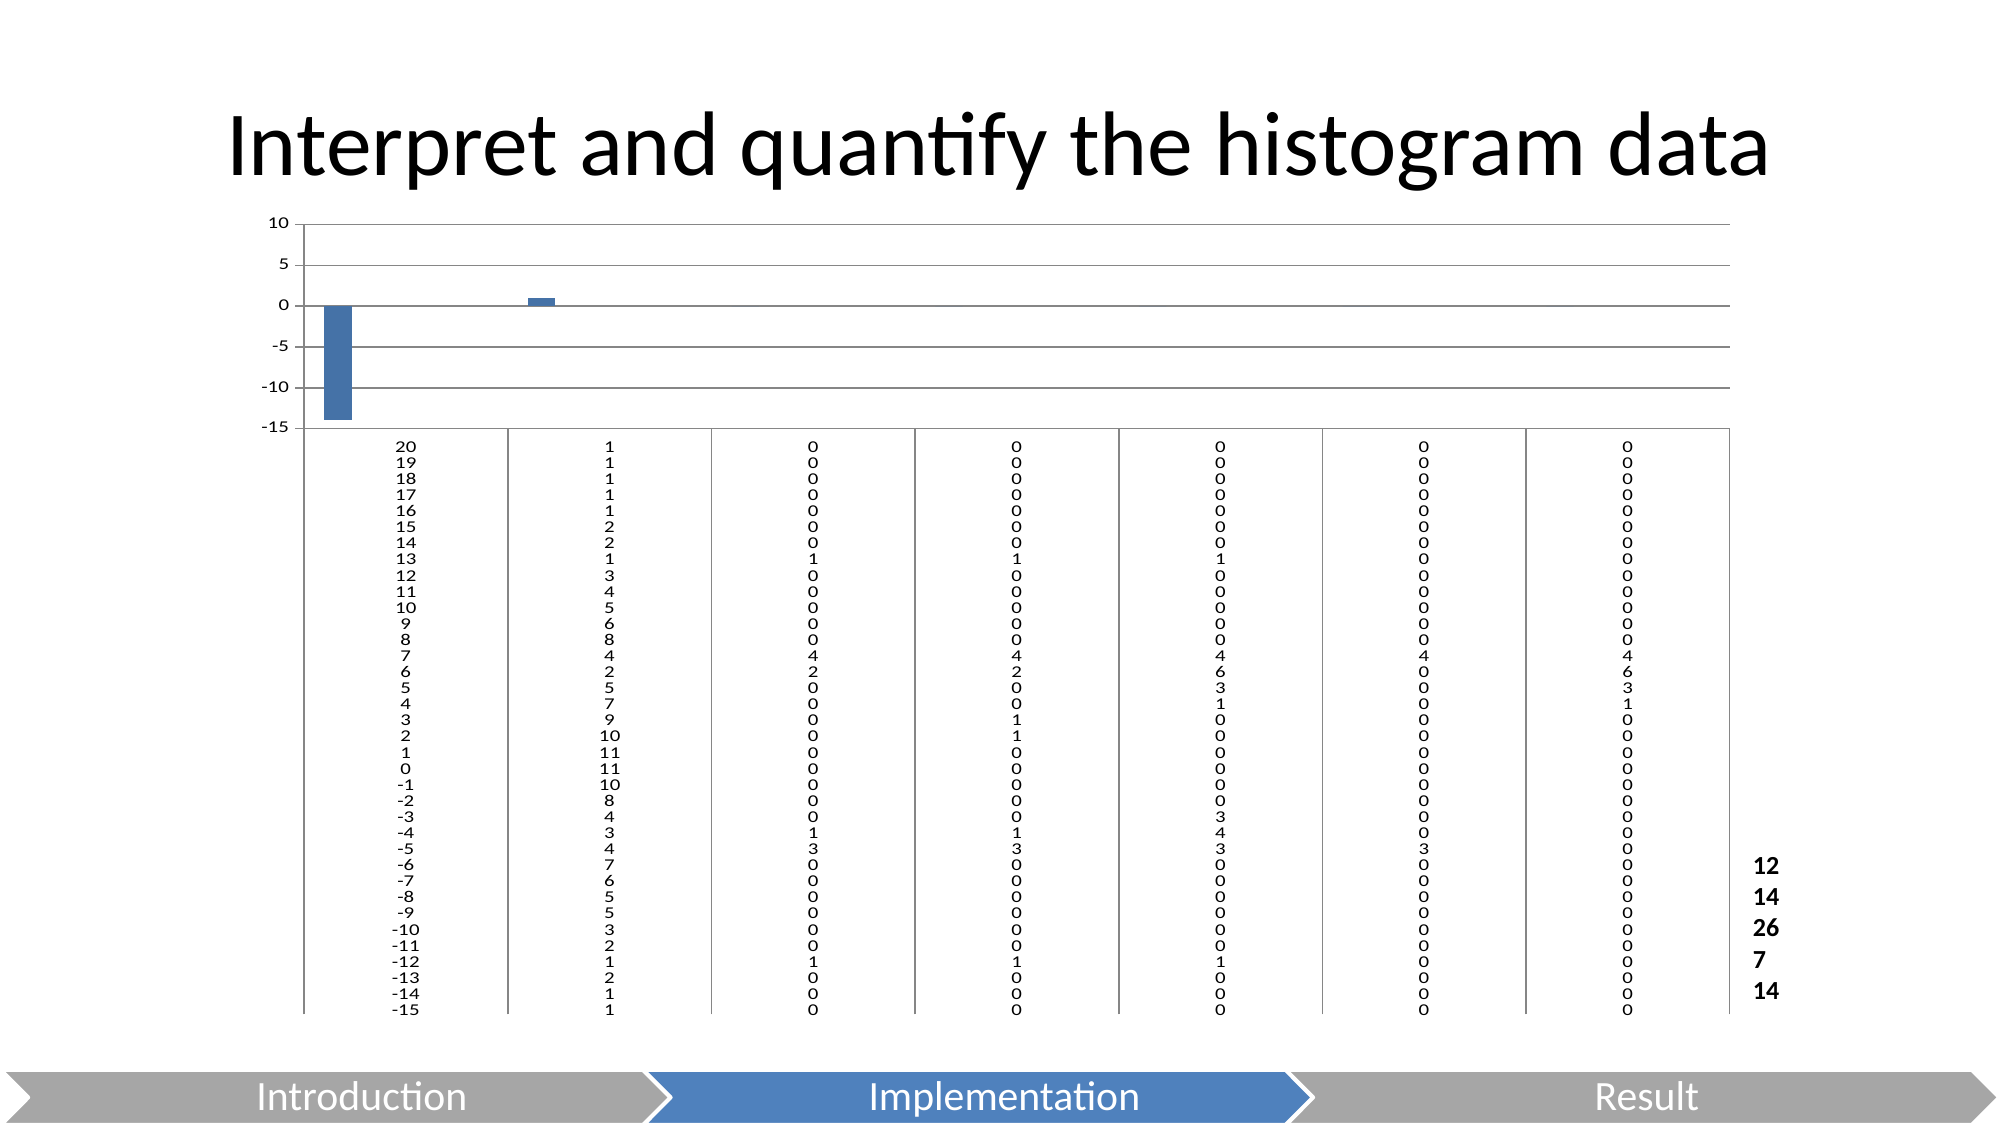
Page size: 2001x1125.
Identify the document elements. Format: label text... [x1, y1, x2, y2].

text_box Implementation [643, 1069, 1312, 1125]
chart [230, 212, 1761, 1020]
text_box 12 14 26 7 14 [1737, 840, 1854, 1014]
title Interpret and quantify the histogram data [99, 45, 1900, 233]
text_box Introduction [0, 1069, 669, 1125]
text_box Result [1285, 1069, 2000, 1125]
